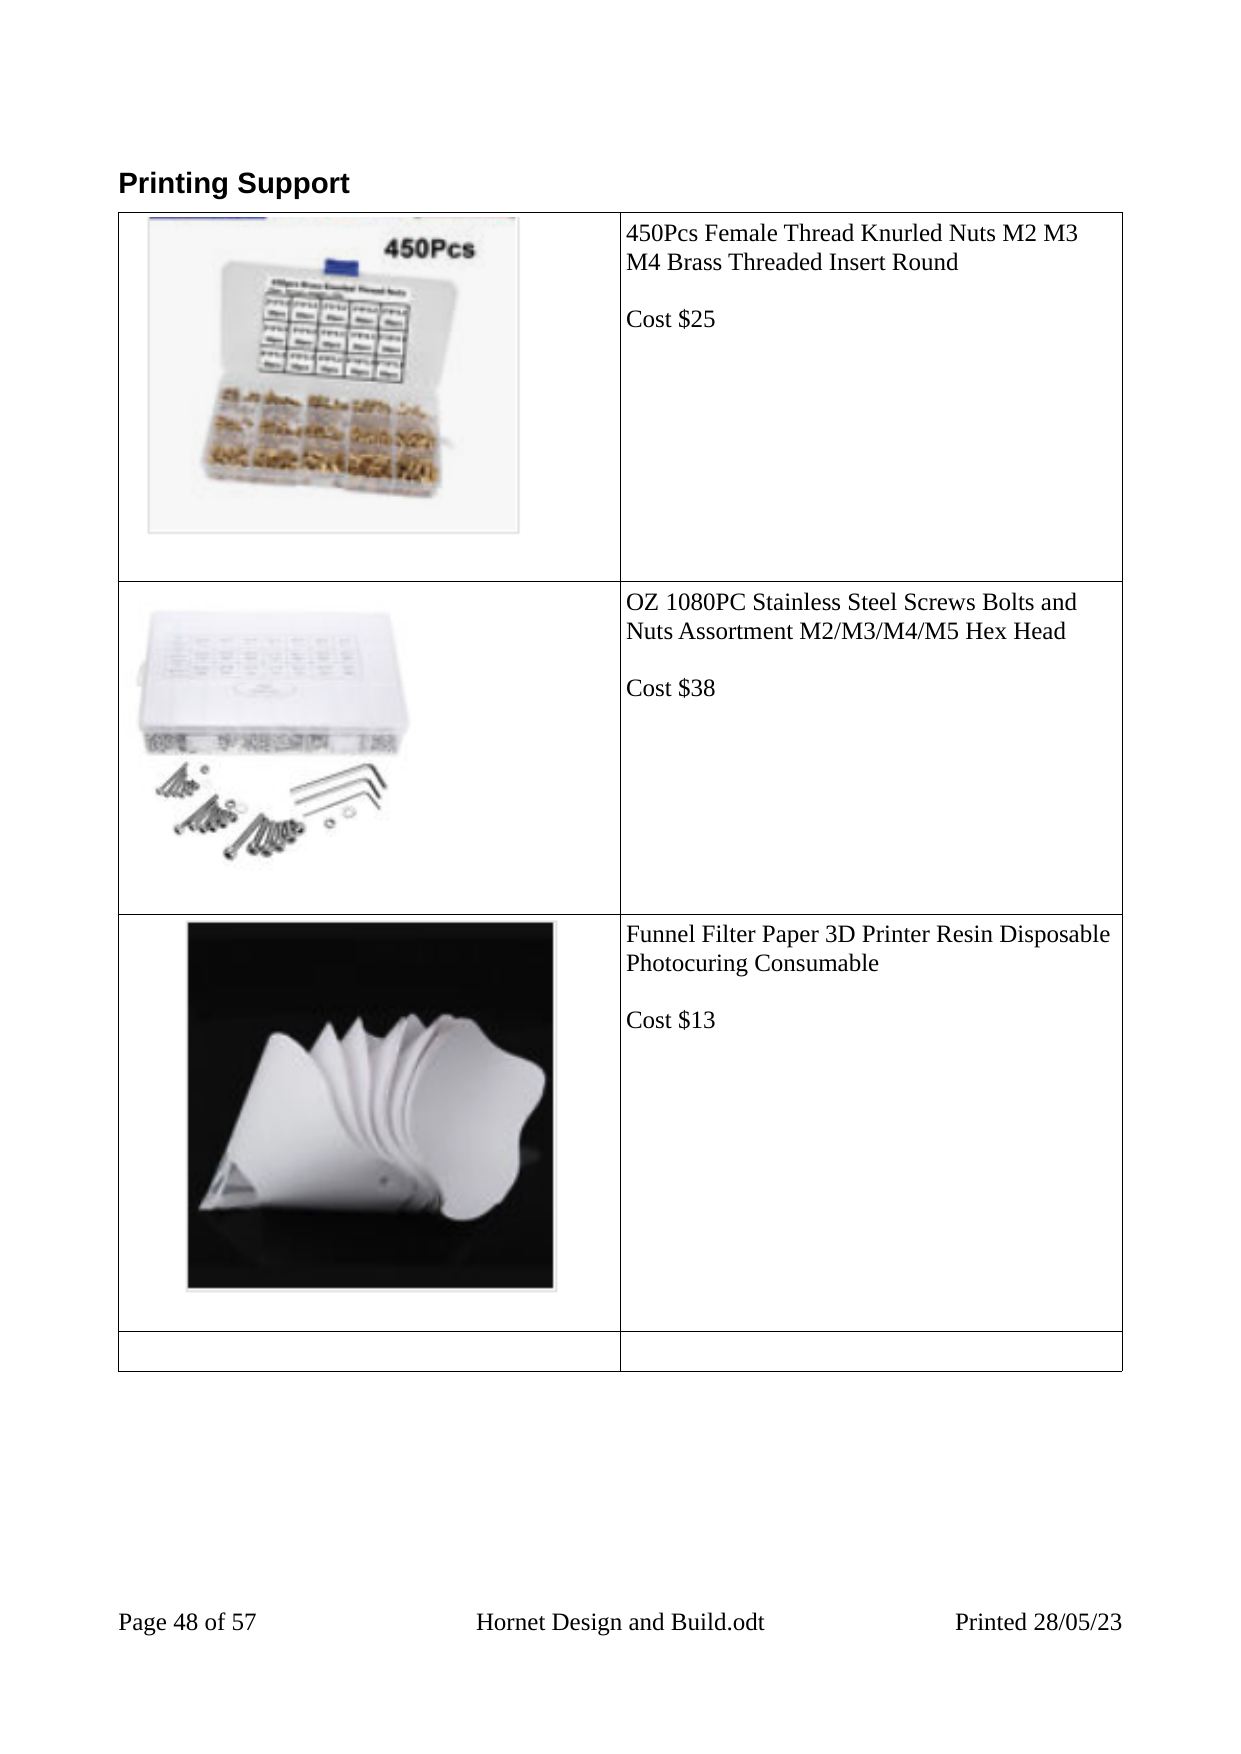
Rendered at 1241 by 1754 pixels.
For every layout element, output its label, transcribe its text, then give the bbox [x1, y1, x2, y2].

table_header 450Pcs Female Thread Knurled Nuts M2 M3 M4 Brass Threaded Insert Round Cost $25 [621, 213, 1122, 581]
table_header [119, 213, 620, 581]
table_cell [119, 915, 620, 1331]
table_cell Funnel Filter Paper 3D Printer Resin Disposable Photocuring Consumable Cost $13 [621, 915, 1122, 1331]
table_cell [119, 1332, 620, 1371]
picture [123, 587, 416, 879]
table_cell OZ 1080PC Stainless Steel Screws Bolts and Nuts Assortment M2/M3/M4/M5 Hex Head Cost $38 [621, 582, 1122, 913]
subtitle Printing Support [118, 166, 1122, 199]
picture [176, 919, 562, 1297]
table_cell [119, 582, 620, 913]
picture [123, 217, 541, 547]
table_cell [621, 1332, 1122, 1371]
